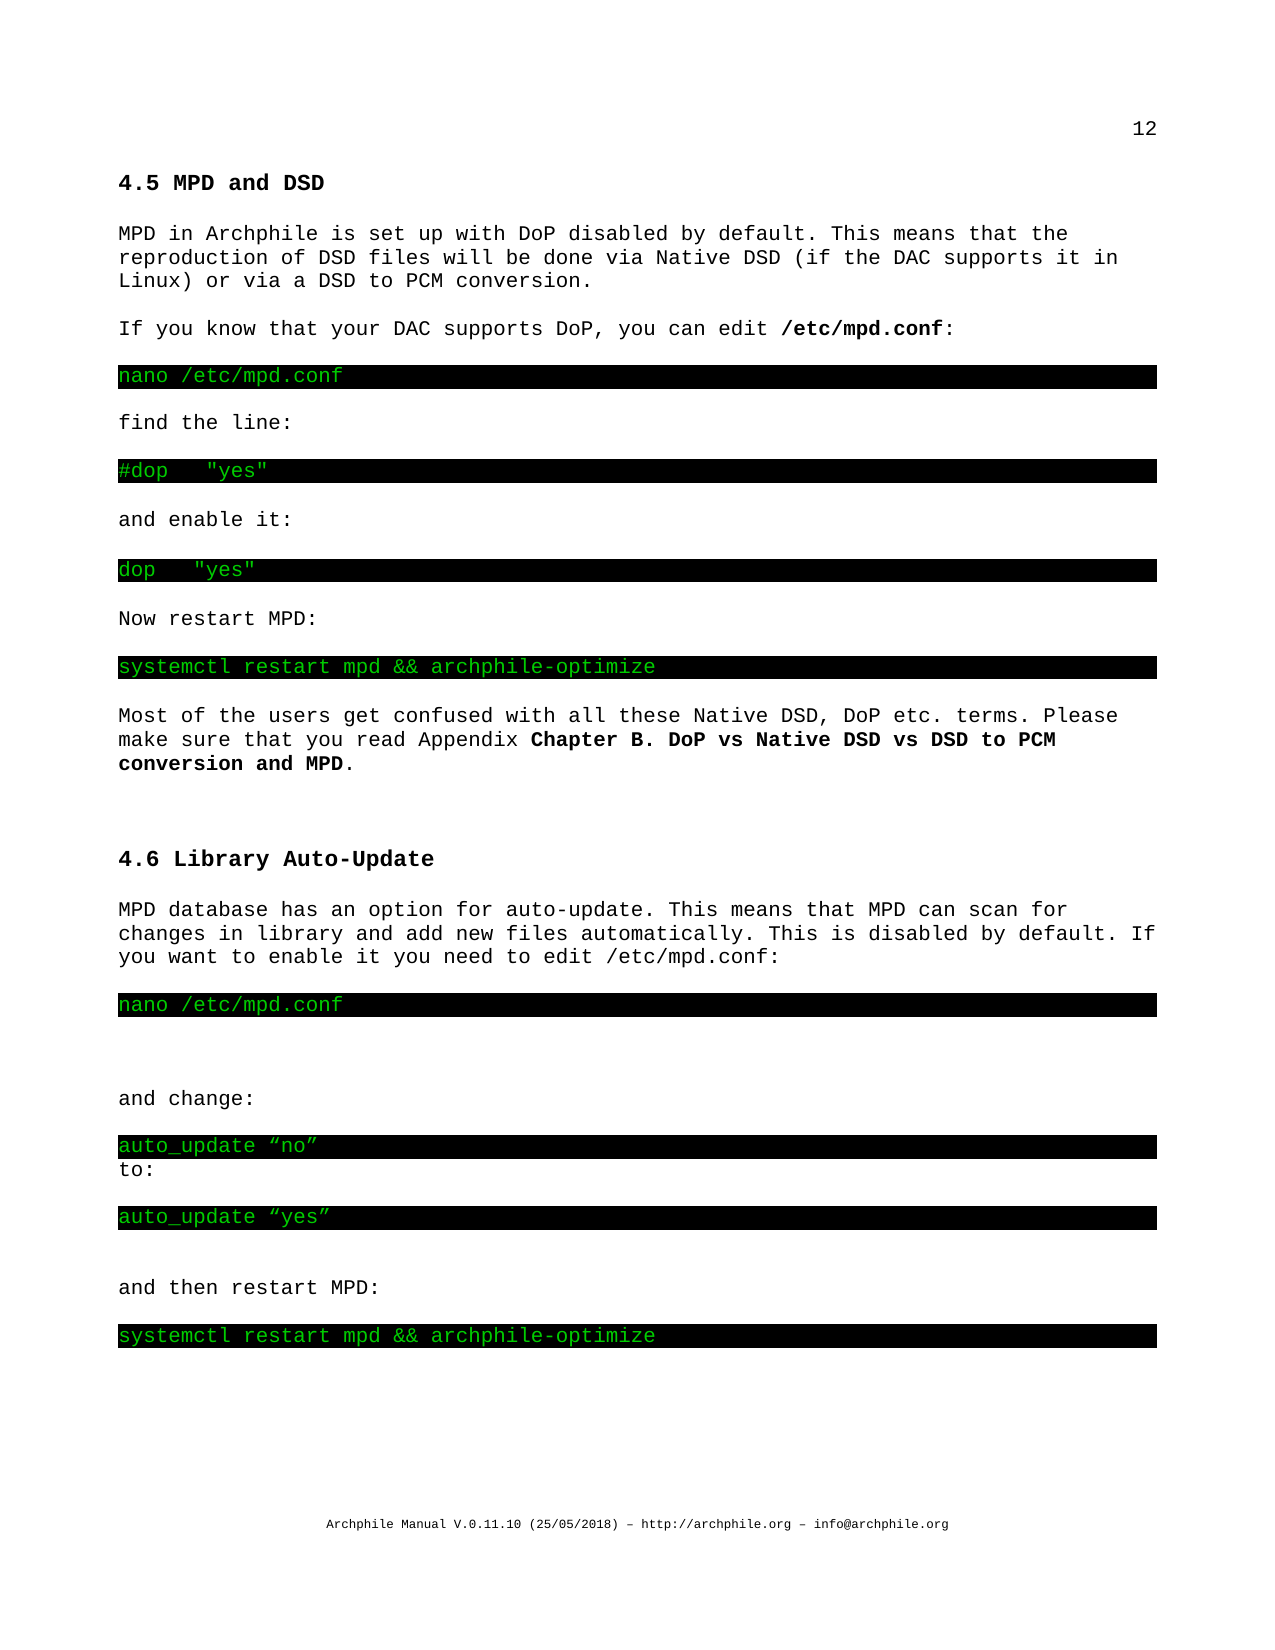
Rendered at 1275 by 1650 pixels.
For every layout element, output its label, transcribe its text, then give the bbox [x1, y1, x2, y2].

text to: [118, 1159, 1157, 1183]
text MPD database has an option for auto-update. This means that MPD can scan for changes in library and add new files automatically. This is disabled by default. If you want to enable it you need to edit /etc/mpd.conf: [118, 899, 1157, 970]
text 4.5 MPD and DSD [118, 171, 1157, 197]
text If you know that your DAC supports DoP, you can edit /etc/mpd.conf: [118, 318, 1157, 341]
text nano /etc/mpd.conf [118, 993, 1157, 1017]
text systemctl restart mpd && archphile-optimize [118, 1324, 1157, 1348]
text 4.6 Library Auto-Update [118, 847, 1157, 873]
text and then restart MPD: [118, 1277, 1157, 1301]
text find the line: [118, 412, 1157, 436]
text Now restart MPD: [118, 608, 1157, 632]
text nano /etc/mpd.conf [118, 365, 1157, 389]
text and enable it: [118, 509, 1157, 533]
text systemctl restart mpd && archphile-optimize [118, 656, 1157, 679]
text auto_update “yes” [118, 1206, 1157, 1230]
text MPD in Archphile is set up with DoP disabled by default. This means that the reproduction of DSD files will be done via Native DSD (if the DAC supports it in Linux) or via a DSD to PCM conversion. [118, 223, 1157, 294]
text #dop "yes" [118, 459, 1157, 483]
text and change: [118, 1088, 1157, 1112]
text Most of the users get confused with all these Native DSD, DoP etc. terms. Please make sure that you read Appendix Chapter B. DoP vs Native DSD vs DSD to PCM conversion and MPD. [118, 705, 1157, 776]
text auto_update “no” [118, 1135, 1157, 1159]
text dop "yes" [118, 559, 1157, 582]
